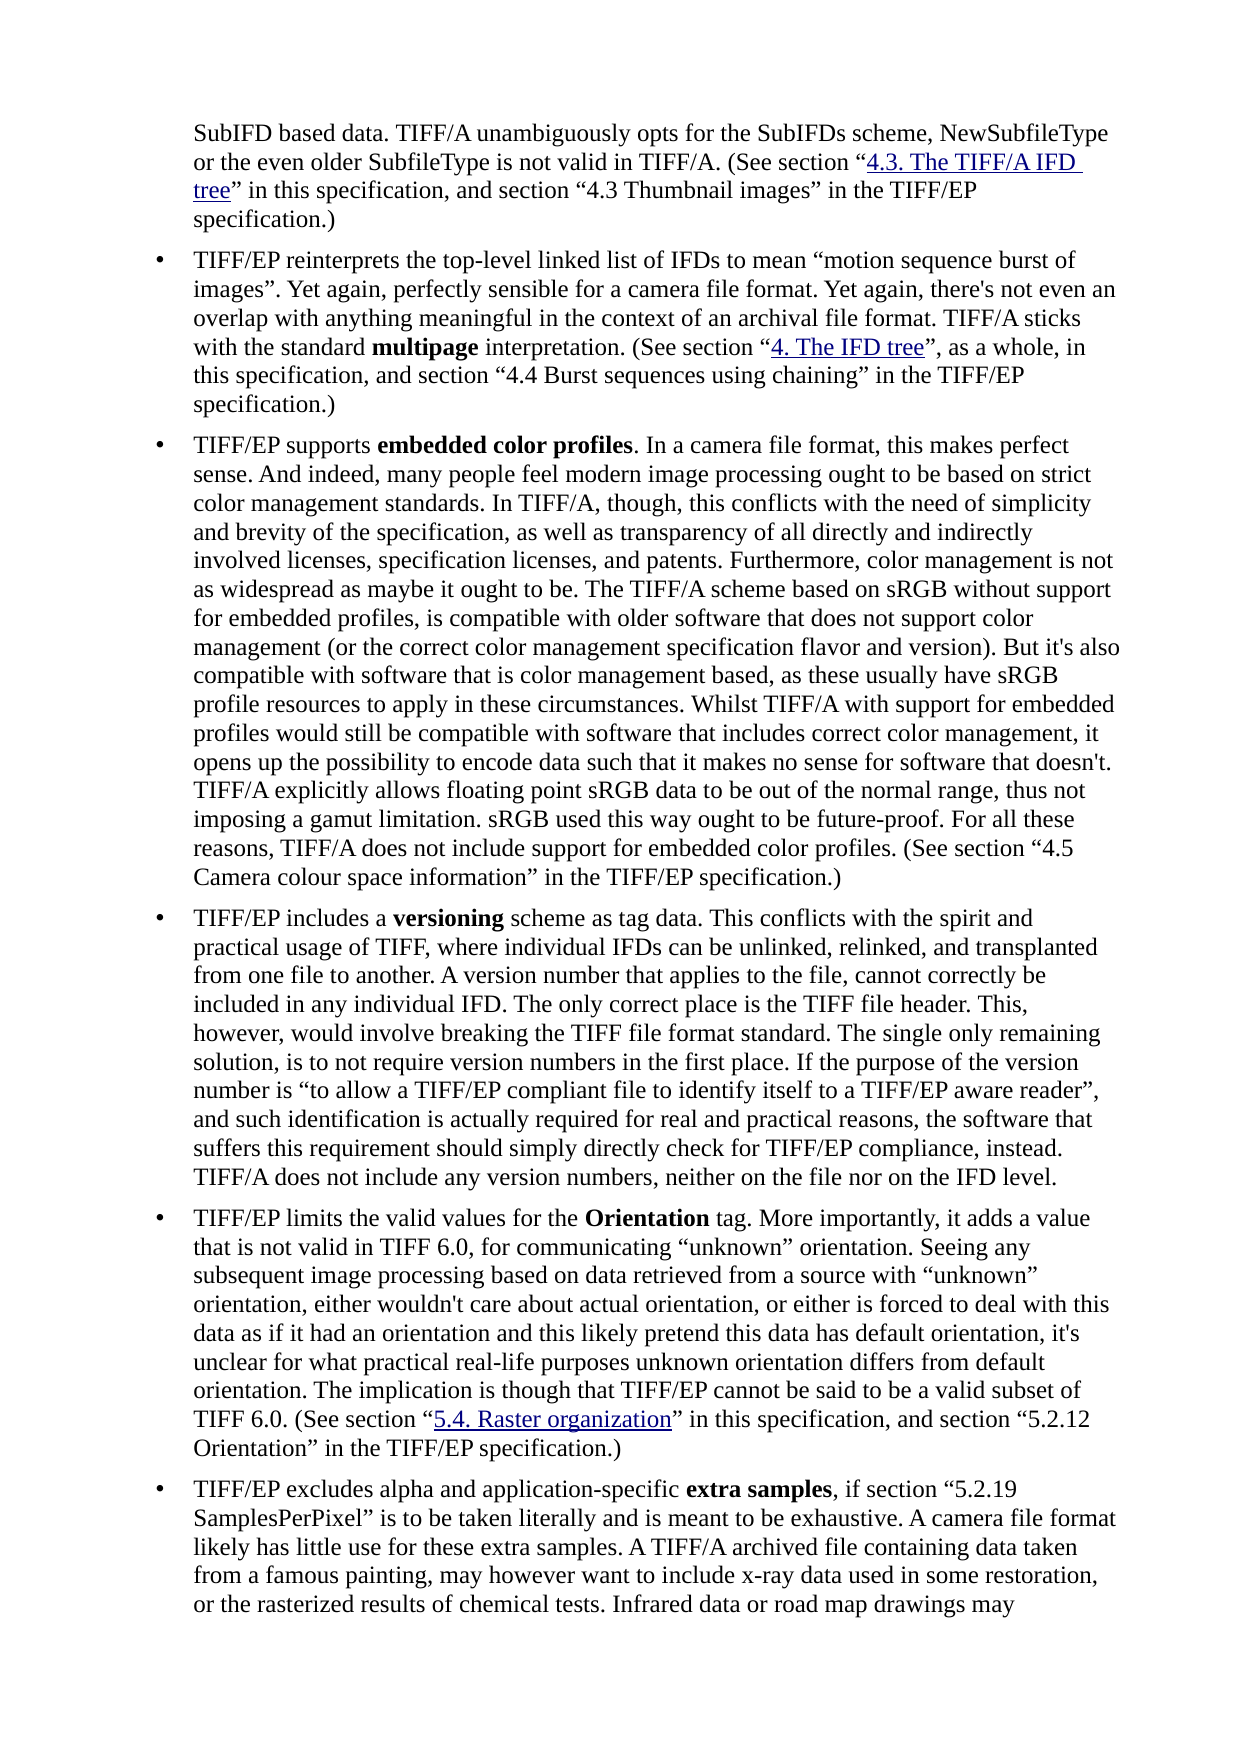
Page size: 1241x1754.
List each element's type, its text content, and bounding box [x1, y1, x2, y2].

list TIFF/EP supports embedded color profiles. In a camera file format, this makes perfect sense. And indeed, many people feel modern image processing ought to be based on strict color management standards. In TIFF/A, though, this conflicts with the need of simplicity and brevity of the specification, as well as transparency of all directly and indirectly involved licenses, specification licenses, and patents. Furthermore, color management is not as widespread as maybe it ought to be. The TIFF/A scheme based on sRGB without support for embedded profiles, is compatible with older software that does not support color management (or the correct color management specification flavor and version). But it's also compatible with software that is color management based, as these usually have sRGB profile resources to apply in these circumstances. Whilst TIFF/A with support for embedded profiles would still be compatible with software that includes correct color management, it opens up the possibility to encode data such that it makes no sense for software that doesn't. TIFF/A explicitly allows floating point sRGB data to be out of the normal range, thus not imposing a gamut limitation. sRGB used this way ought to be future-proof. For all these reasons, TIFF/A does not include support for embedded color profiles. (See section “4.5 Camera colour space information” in the TIFF/EP specification.) [156, 431, 1122, 891]
list TIFF/EP excludes alpha and application-specific extra samples, if section “5.2.19 SamplesPerPixel” is to be taken literally and is meant to be exhaustive. A camera file format likely has little use for these extra samples. A TIFF/A archived file containing data taken from a famous painting, may however want to include x-ray data used in some restoration, or the rasterized results of chemical tests. Infrared data or road map drawings may [156, 1474, 1122, 1618]
list TIFF/EP reinterprets the top-level linked list of IFDs to mean “motion sequence burst of images”. Yet again, perfectly sensible for a camera file format. Yet again, there's not even an overlap with anything meaningful in the context of an archival file format. TIFF/A sticks with the standard multipage interpretation. (See section “4. The IFD tree”, as a whole, in this specification, and section “4.4 Burst sequences using chaining” in the TIFF/EP specification.) [156, 246, 1122, 418]
list TIFF/EP limits the valid values for the Orientation tag. More importantly, it adds a value that is not valid in TIFF 6.0, for communicating “unknown” orientation. Seeing any subsequent image processing based on data retrieved from a source with “unknown” orientation, either wouldn't care about actual orientation, or either is forced to deal with this data as if it had an orientation and this likely pretend this data has default orientation, it's unclear for what practical real-life purposes unknown orientation differs from default orientation. The implication is though that TIFF/EP cannot be said to be a valid subset of TIFF 6.0. (See section “5.4. Raster organization” in this specification, and section “5.2.12 Orientation” in the TIFF/EP specification.) [156, 1203, 1122, 1462]
list TIFF/EP includes a versioning scheme as tag data. This conflicts with the spirit and practical usage of TIFF, where individual IFDs can be unlinked, relinked, and transplanted from one file to another. A version number that applies to the file, cannot correctly be included in any individual IFD. The only correct place is the TIFF file header. This, however, would involve breaking the TIFF file format standard. The single only remaining solution, is to not require version numbers in the first place. If the purpose of the version number is “to allow a TIFF/EP compliant file to identify itself to a TIFF/EP aware reader”, and such identification is actually required for real and practical reasons, the software that suffers this requirement should simply directly check for TIFF/EP compliance, instead. TIFF/A does not include any version numbers, neither on the file nor on the IFD level. [156, 903, 1122, 1191]
list SubIFD based data. TIFF/A unambiguously opts for the SubIFDs scheme, NewSubfileType or the even older SubfileType is not valid in TIFF/A. (See section “4.3. The TIFF/A IFD tree” in this specification, and section “4.3 Thumbnail images” in the TIFF/EP specification.) [156, 118, 1122, 233]
